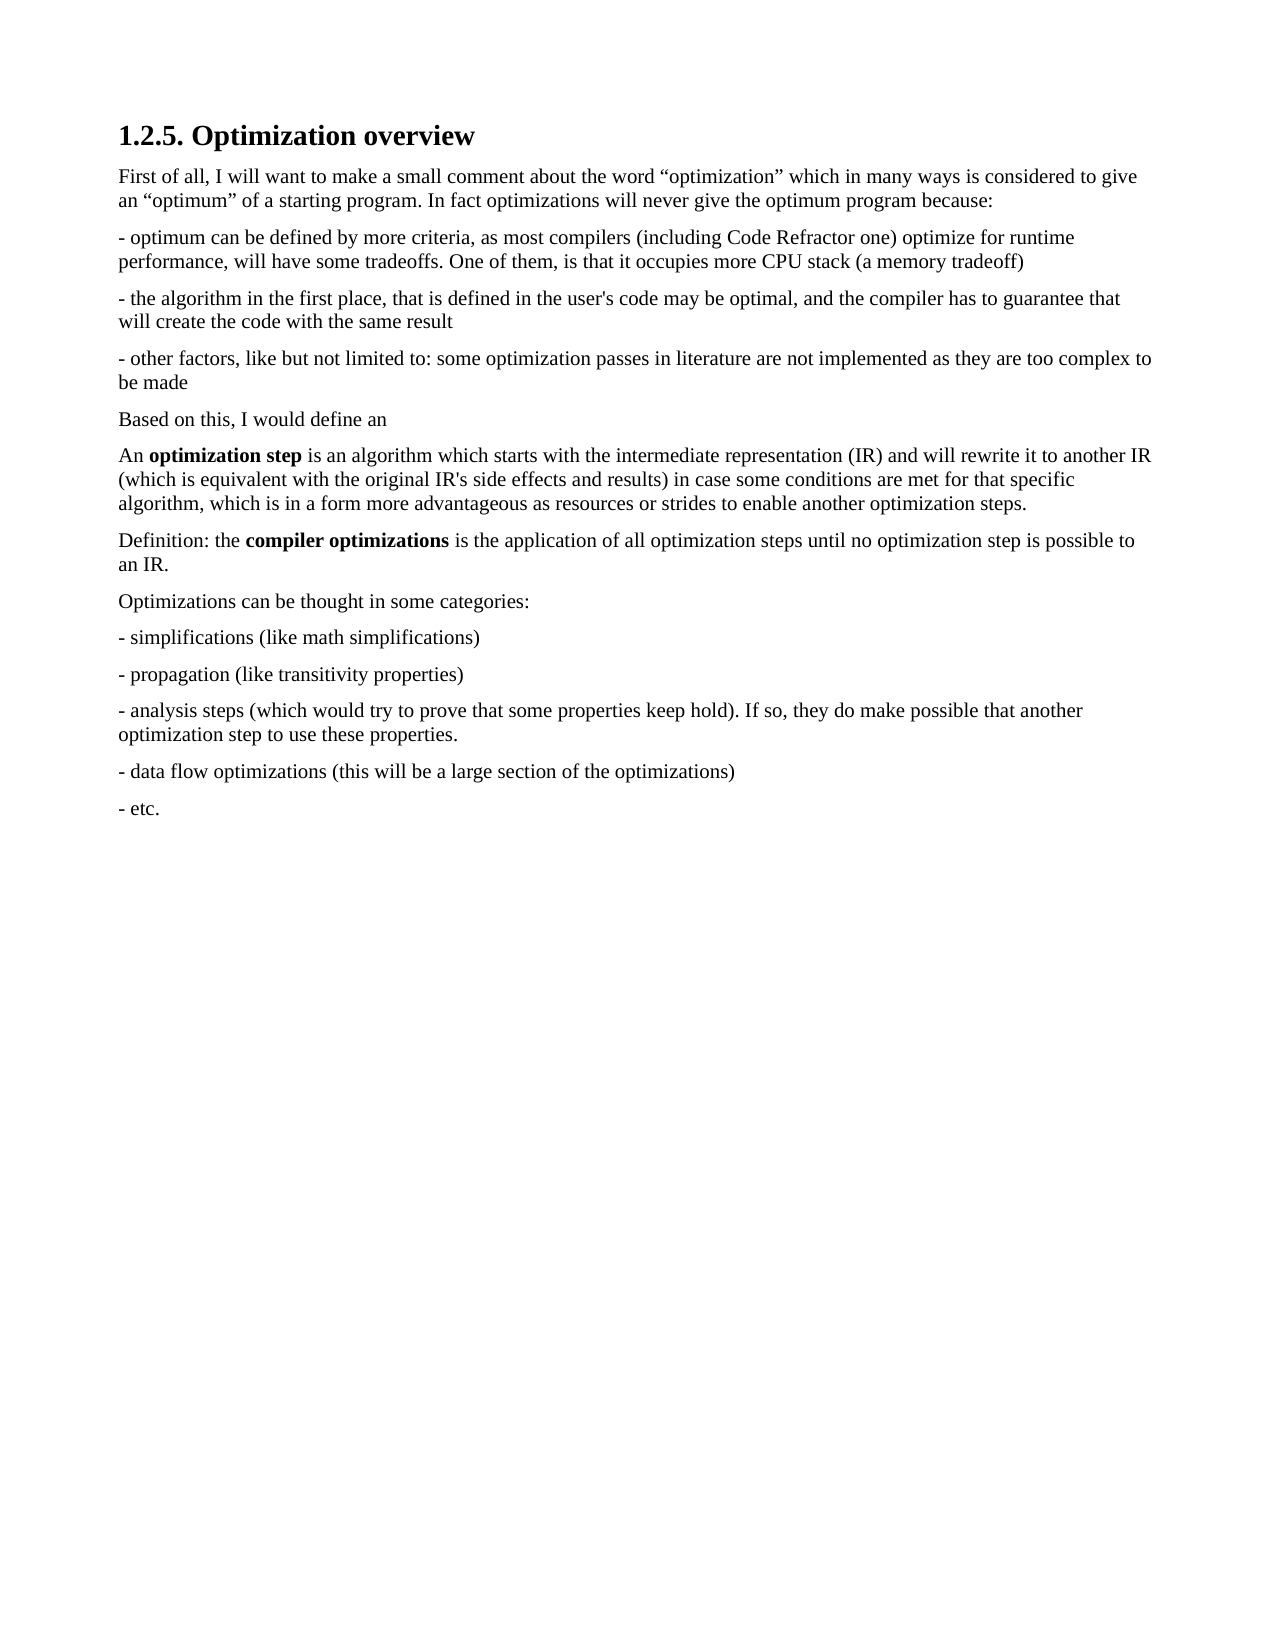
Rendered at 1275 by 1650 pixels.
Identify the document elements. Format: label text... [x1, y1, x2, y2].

text An optimization step is an algorithm which starts with the intermediate representation (IR) and will rewrite it to another IR (which is equivalent with the original IR's side effects and results) in case some conditions are met for that specific algorithm, which is in a form more advantageous as resources or strides to enable another optimization steps. [118, 443, 1157, 515]
text - optimum can be defined by more criteria, as most compilers (including Code Refractor one) optimize for runtime performance, will have some tradeoffs. One of them, is that it occupies more CPU stack (a memory tradeoff) [118, 225, 1157, 273]
text - etc. [118, 795, 1157, 819]
text - the algorithm in the first place, that is defined in the user's code may be optimal, and the compiler has to guarantee that will create the code with the same result [118, 285, 1157, 333]
subtitle 1.2.5. Optimization overview [118, 118, 1157, 152]
text - other factors, like but not limited to: some optimization passes in literature are not implemented as they are too complex to be made [118, 346, 1157, 394]
text Definition: the compiler optimizations is the application of all optimization steps until no optimization step is possible to an IR. [118, 528, 1157, 576]
text - data flow optimizations (this will be a large section of the optimizations) [118, 759, 1157, 783]
text - propagation (like transitivity properties) [118, 662, 1157, 686]
text Optimizations can be thought in some categories: [118, 588, 1157, 613]
text - analysis steps (which would try to prove that some properties keep hold). If so, they do make possible that another optimization step to use these properties. [118, 698, 1157, 746]
text Based on this, I would define an [118, 407, 1157, 431]
text First of all, I will want to make a small comment about the word “optimization” which in many ways is considered to give an “optimum” of a starting program. In fact optimizations will never give the optimum program because: [118, 164, 1157, 212]
text - simplifications (like math simplifications) [118, 625, 1157, 649]
